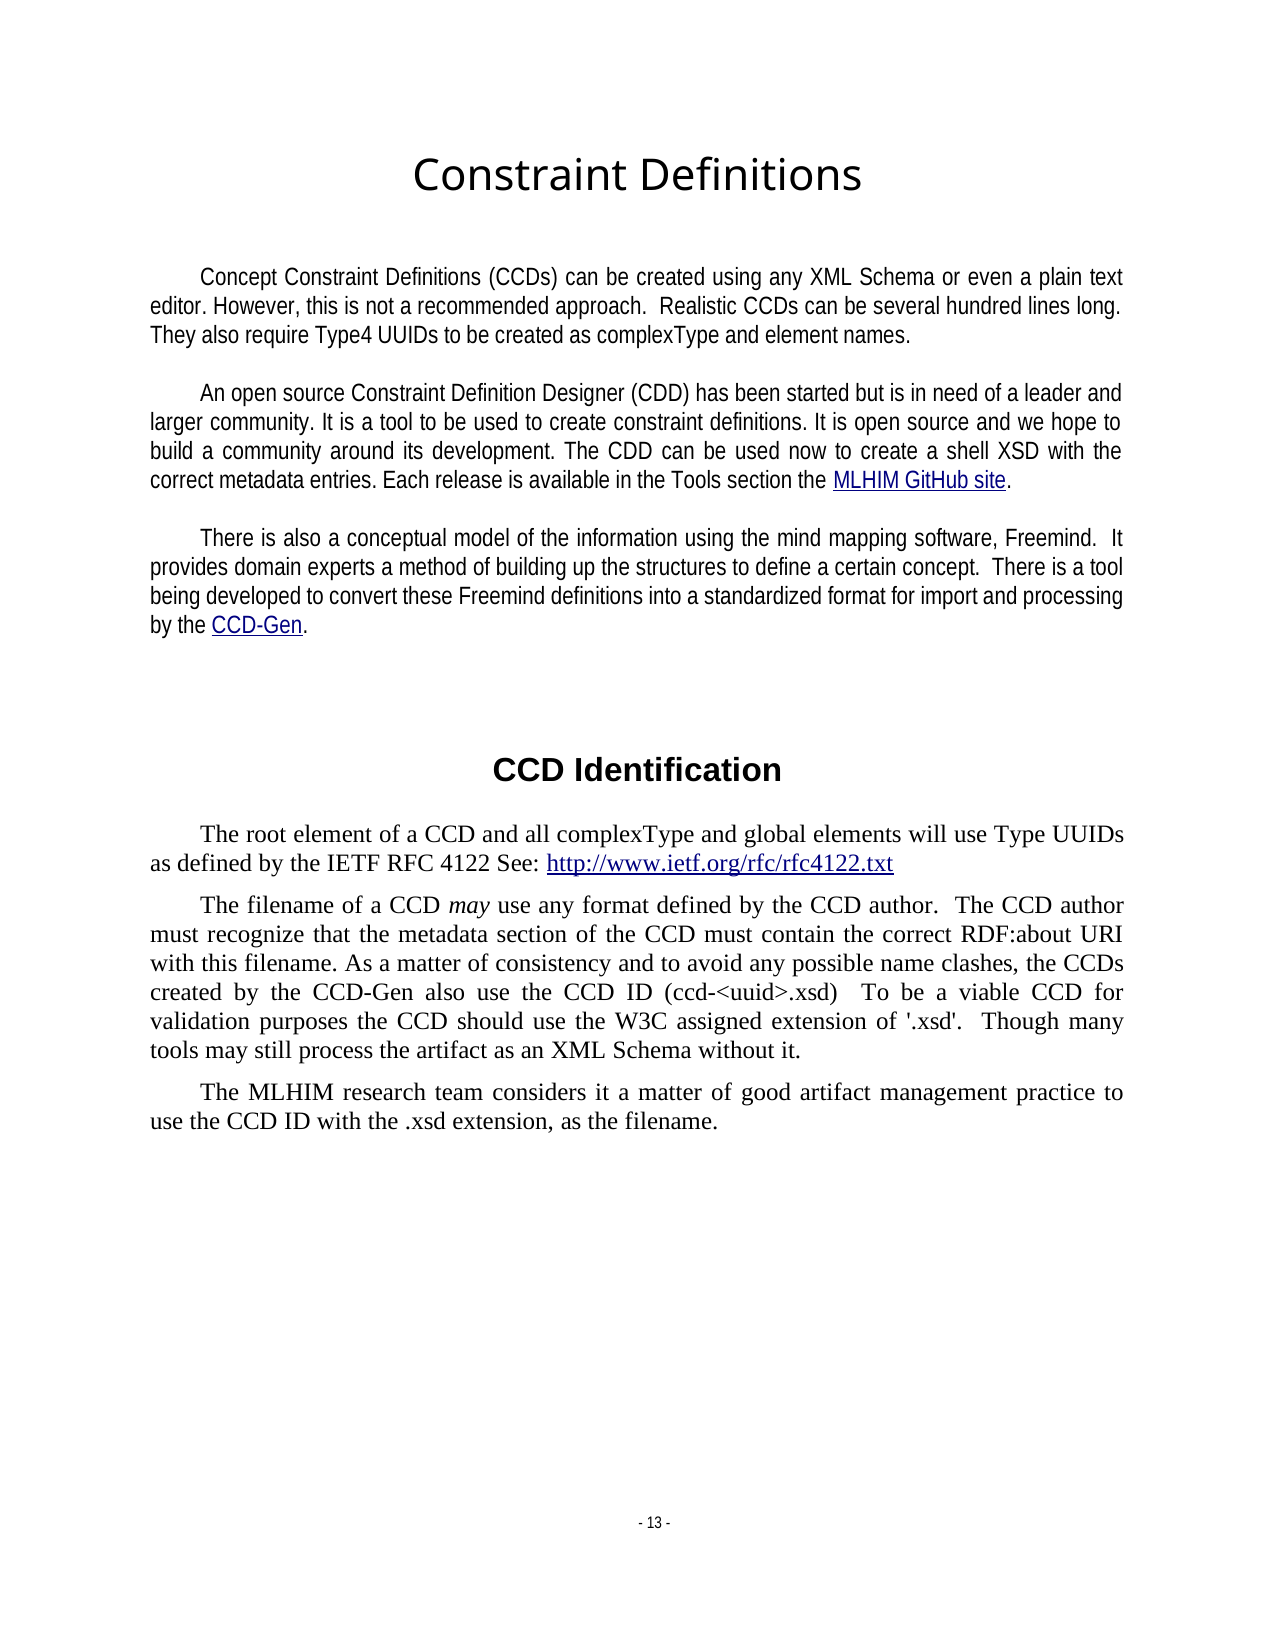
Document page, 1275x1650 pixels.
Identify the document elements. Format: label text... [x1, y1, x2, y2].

text There is also a conceptual model of the information using the mind mapping software, Freemind. It provides domain experts a method of building up the structures to define a certain concept. There is a tool being developed to convert these Freemind definitions into a standardized format for import and processing by the CCD-Gen. [150, 523, 1125, 638]
text The filename of a CCD may use any format defined by the CCD author. The CCD author must recognize that the metadata section of the CCD must contain the correct RDF:about URI with this filename. As a matter of consistency and to avoid any possible name clashes, the CCDs created by the CCD-Gen also use the CCD ID (ccd-<uuid>.xsd) To be a viable CCD for validation purposes the CCD should use the W3C assigned extension of '.xsd'. Though many tools may still process the artifact as an XML Schema without it. [150, 889, 1125, 1064]
subtitle CCD Identification [150, 750, 1125, 789]
subtitle Constraint Definitions [150, 143, 1125, 203]
text The root element of a CCD and all complexType and global elements will use Type UUIDs as defined by the IETF RFC 4122 See: http://www.ietf.org/rfc/rfc4122.txt [150, 819, 1125, 877]
text Concept Constraint Definitions (CCDs) can be created using any XML Schema or even a plain text editor. However, this is not a recommended approach. Realistic CCDs can be several hundred lines long. They also require Type4 UUIDs to be created as complexType and element names. [150, 262, 1125, 349]
text An open source Constraint Definition Designer (CDD) has been started but is in need of a leader and larger community. It is a tool to be used to create constraint definitions. It is open source and we hope to build a community around its development. The CDD can be used now to create a shell XSD with the correct metadata entries. Each release is available in the Tools section the MLHIM GitHub site. [150, 378, 1125, 494]
text The MLHIM research team considers it a matter of good artifact management practice to use the CCD ID with the .xsd extension, as the filename. [150, 1076, 1125, 1134]
